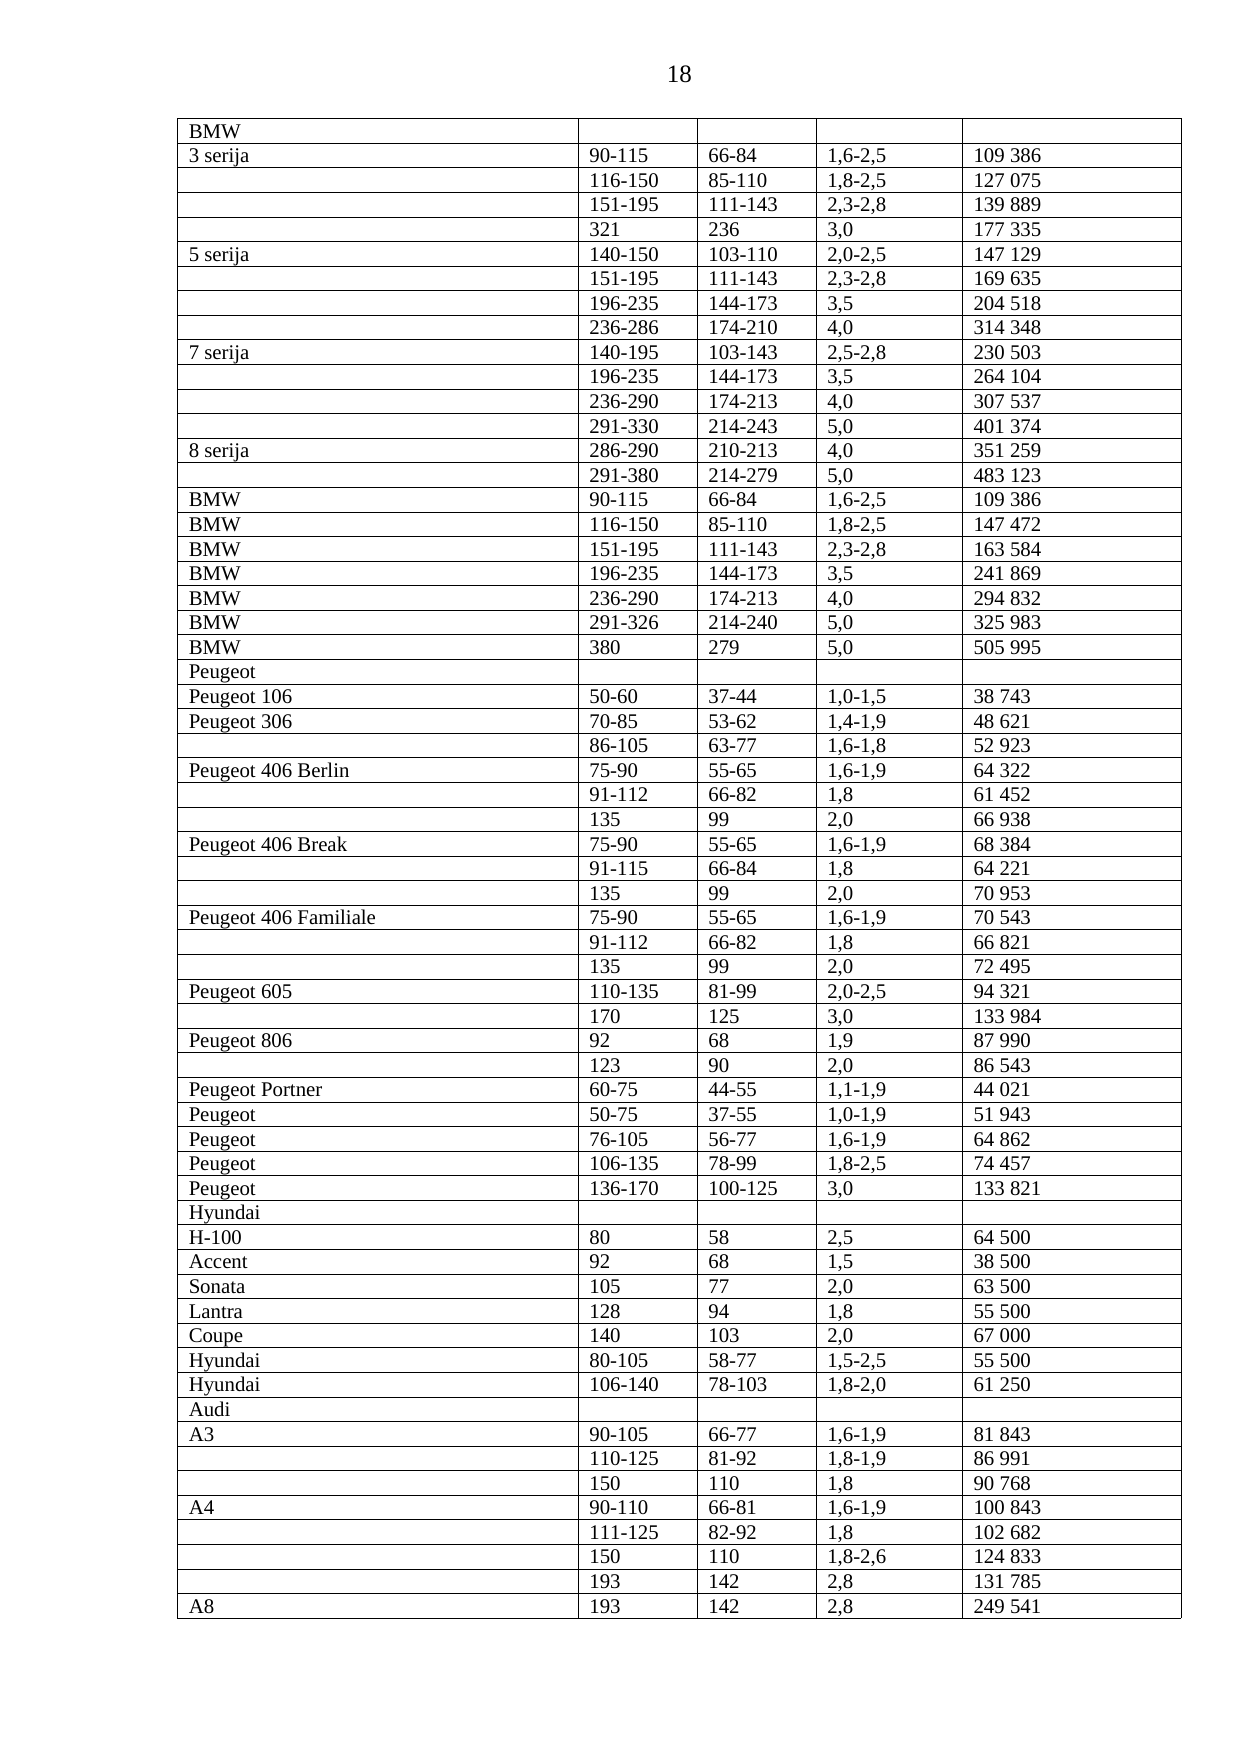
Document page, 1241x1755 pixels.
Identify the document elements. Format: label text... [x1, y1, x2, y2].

table_cell [178, 414, 578, 438]
table_cell 52 923 [963, 734, 1181, 757]
table_cell [178, 267, 578, 290]
table_cell 103 [698, 1324, 816, 1347]
table_cell Hyundai [178, 1348, 578, 1372]
table_cell 85-110 [698, 513, 816, 536]
table_cell 2,0 [817, 1053, 962, 1077]
table_cell 80 [579, 1225, 697, 1249]
table_cell 2,0 [817, 881, 962, 905]
table_cell 1,5-2,5 [817, 1348, 962, 1372]
table_cell 116-150 [579, 168, 697, 192]
table_cell 169 635 [963, 267, 1181, 290]
table_cell 204 518 [963, 291, 1181, 315]
table_cell 38 500 [963, 1250, 1181, 1273]
table_cell 2,5 [817, 1225, 962, 1249]
table_cell 76-105 [579, 1127, 697, 1151]
table_cell 111-143 [698, 537, 816, 561]
table_cell 3,0 [817, 1004, 962, 1028]
table_cell 174-213 [698, 390, 816, 413]
table_cell [178, 316, 578, 339]
table_cell Peugeot 106 [178, 685, 578, 708]
table_cell 307 537 [963, 390, 1181, 413]
table_cell 82-92 [698, 1520, 816, 1544]
table_cell [963, 660, 1181, 683]
table_cell 48 621 [963, 709, 1181, 733]
table_cell 53-62 [698, 709, 816, 733]
table_cell 151-195 [579, 193, 697, 216]
table_cell Peugeot 306 [178, 709, 578, 733]
table_cell 56-77 [698, 1127, 816, 1151]
table_cell 136-170 [579, 1176, 697, 1200]
table_cell 5,0 [817, 414, 962, 438]
table_cell 139 889 [963, 193, 1181, 216]
table_cell 2,0-2,5 [817, 242, 962, 266]
table_cell Peugeot 806 [178, 1029, 578, 1052]
table_cell 90-115 [579, 144, 697, 167]
table_cell 5,0 [817, 463, 962, 487]
table_cell 91-112 [579, 783, 697, 806]
table_cell 105 [579, 1275, 697, 1298]
table_cell 51 943 [963, 1103, 1181, 1126]
table_cell 147 472 [963, 513, 1181, 536]
table_cell 102 682 [963, 1520, 1181, 1544]
table_cell 64 500 [963, 1225, 1181, 1249]
table_cell 1,8 [817, 930, 962, 954]
table_cell 90 768 [963, 1471, 1181, 1495]
table_cell [178, 168, 578, 192]
table_cell [178, 808, 578, 831]
table_cell 1,6-1,8 [817, 734, 962, 757]
table_cell 106-135 [579, 1152, 697, 1175]
table_cell 63 500 [963, 1275, 1181, 1298]
table_cell [178, 783, 578, 806]
table_cell 109 386 [963, 144, 1181, 167]
table_cell 291-330 [579, 414, 697, 438]
table_cell 7 serija [178, 340, 578, 364]
table_cell 81 843 [963, 1422, 1181, 1446]
table_cell 55-65 [698, 906, 816, 929]
table_cell 38 743 [963, 685, 1181, 708]
table_cell [178, 1004, 578, 1028]
table_cell [178, 1545, 578, 1568]
table_cell 81-92 [698, 1447, 816, 1470]
table_cell 80-105 [579, 1348, 697, 1372]
table_cell 321 [579, 218, 697, 241]
table_cell 100 843 [963, 1496, 1181, 1519]
table_cell 174-210 [698, 316, 816, 339]
table_cell 1,4-1,9 [817, 709, 962, 733]
table_cell 1,6-1,9 [817, 906, 962, 929]
table_cell 210-213 [698, 439, 816, 462]
table_cell 110-135 [579, 980, 697, 1003]
table_cell 123 [579, 1053, 697, 1077]
table_cell A8 [178, 1594, 578, 1618]
table_cell BMW [178, 586, 578, 610]
table_cell 505 995 [963, 635, 1181, 659]
table_cell 2,0 [817, 1324, 962, 1347]
table_cell 1,6-1,9 [817, 1422, 962, 1446]
table_cell 110-125 [579, 1447, 697, 1470]
table_cell Peugeot 406 Break [178, 832, 578, 856]
table_cell 66-77 [698, 1422, 816, 1446]
table_cell [698, 1398, 816, 1421]
table_cell 1,0-1,9 [817, 1103, 962, 1126]
table_cell Peugeot [178, 1152, 578, 1175]
table_cell 142 [698, 1570, 816, 1593]
table_cell 214-243 [698, 414, 816, 438]
table_cell 75-90 [579, 832, 697, 856]
table_cell 236-286 [579, 316, 697, 339]
table_cell 5 serija [178, 242, 578, 266]
table_cell 249 541 [963, 1594, 1181, 1618]
table_cell 1,6-1,9 [817, 1496, 962, 1519]
table_cell 72 495 [963, 955, 1181, 978]
table_cell 279 [698, 635, 816, 659]
table_cell 67 000 [963, 1324, 1181, 1347]
table_cell BMW [178, 488, 578, 511]
table_cell [178, 1570, 578, 1593]
table_cell [178, 390, 578, 413]
table_cell 2,0 [817, 955, 962, 978]
table_cell 135 [579, 955, 697, 978]
table_cell 2,3-2,8 [817, 537, 962, 561]
table_cell 99 [698, 808, 816, 831]
table_cell 133 984 [963, 1004, 1181, 1028]
table_cell 55-65 [698, 758, 816, 782]
table_cell A4 [178, 1496, 578, 1519]
table_cell 177 335 [963, 218, 1181, 241]
table_cell [178, 1053, 578, 1077]
table_cell 2,3-2,8 [817, 193, 962, 216]
table_cell 116-150 [579, 513, 697, 536]
table_cell 91-112 [579, 930, 697, 954]
table_cell 3 serija [178, 144, 578, 167]
table_cell 1,8-2,6 [817, 1545, 962, 1568]
table_cell 66 938 [963, 808, 1181, 831]
table_cell 100-125 [698, 1176, 816, 1200]
table_cell 1,8 [817, 1471, 962, 1495]
table_cell 325 983 [963, 611, 1181, 634]
table_cell 196-235 [579, 365, 697, 388]
table_cell [817, 1201, 962, 1224]
table_cell 86 543 [963, 1053, 1181, 1077]
table_cell 144-173 [698, 291, 816, 315]
table_cell 291-380 [579, 463, 697, 487]
table_cell 236-290 [579, 586, 697, 610]
table_cell 70-85 [579, 709, 697, 733]
table_cell 124 833 [963, 1545, 1181, 1568]
table_cell 1,8-2,5 [817, 1152, 962, 1175]
table_cell [579, 660, 697, 683]
table_cell [178, 955, 578, 978]
table_cell [178, 930, 578, 954]
table_cell 193 [579, 1594, 697, 1618]
table_cell 1,6-2,5 [817, 488, 962, 511]
table_cell 90 [698, 1053, 816, 1077]
table_cell 106-140 [579, 1373, 697, 1396]
table_cell 125 [698, 1004, 816, 1028]
table_cell 91-115 [579, 857, 697, 880]
table_cell 174-213 [698, 586, 816, 610]
table_cell 140 [579, 1324, 697, 1347]
table_cell 109 386 [963, 488, 1181, 511]
table_cell 133 821 [963, 1176, 1181, 1200]
table_cell 236 [698, 218, 816, 241]
table_cell BMW [178, 513, 578, 536]
table_cell 75-90 [579, 758, 697, 782]
table_cell 142 [698, 1594, 816, 1618]
table_cell Peugeot 406 Familiale [178, 906, 578, 929]
table_cell Peugeot 406 Berlin [178, 758, 578, 782]
table_cell 170 [579, 1004, 697, 1028]
table_cell 140-150 [579, 242, 697, 266]
table_cell 111-125 [579, 1520, 697, 1544]
table_cell 151-195 [579, 267, 697, 290]
table_cell [178, 193, 578, 216]
table_cell 60-75 [579, 1078, 697, 1101]
table_cell Peugeot 605 [178, 980, 578, 1003]
table_cell [817, 660, 962, 683]
table_cell 90-110 [579, 1496, 697, 1519]
table_cell 230 503 [963, 340, 1181, 364]
table_cell 5,0 [817, 635, 962, 659]
table_cell Audi [178, 1398, 578, 1421]
table_cell 78-99 [698, 1152, 816, 1175]
table_cell 99 [698, 955, 816, 978]
table_cell 90-115 [579, 488, 697, 511]
table_cell 196-235 [579, 562, 697, 585]
table_cell 2,3-2,8 [817, 267, 962, 290]
table_cell 78-103 [698, 1373, 816, 1396]
table_cell [178, 365, 578, 388]
table_cell 94 [698, 1299, 816, 1323]
table_cell 68 384 [963, 832, 1181, 856]
table_cell 74 457 [963, 1152, 1181, 1175]
table_cell Accent [178, 1250, 578, 1273]
table_cell 50-75 [579, 1103, 697, 1126]
table_cell [698, 660, 816, 683]
table_cell 90-105 [579, 1422, 697, 1446]
table_cell 110 [698, 1545, 816, 1568]
table_cell 1,1-1,9 [817, 1078, 962, 1101]
table_cell 1,0-1,5 [817, 685, 962, 708]
table_cell 236-290 [579, 390, 697, 413]
table_cell 3,5 [817, 562, 962, 585]
table_cell 61 250 [963, 1373, 1181, 1396]
table_cell [963, 1398, 1181, 1421]
table_cell 55 500 [963, 1299, 1181, 1323]
table_cell 380 [579, 635, 697, 659]
table_cell 1,8 [817, 1520, 962, 1544]
table_cell 77 [698, 1275, 816, 1298]
table_cell [579, 1398, 697, 1421]
table_cell 66-84 [698, 488, 816, 511]
table_cell 64 221 [963, 857, 1181, 880]
table_cell [178, 1471, 578, 1495]
table_cell 2,8 [817, 1570, 962, 1593]
table_cell 1,8-2,5 [817, 168, 962, 192]
table_cell BMW [178, 537, 578, 561]
table_cell A3 [178, 1422, 578, 1446]
table_cell H-100 [178, 1225, 578, 1249]
table_cell 128 [579, 1299, 697, 1323]
table_cell 68 [698, 1029, 816, 1052]
table_cell 314 348 [963, 316, 1181, 339]
table_cell 3,0 [817, 1176, 962, 1200]
table_cell 58 [698, 1225, 816, 1249]
table_cell [817, 1398, 962, 1421]
table_cell 144-173 [698, 562, 816, 585]
table_cell 241 869 [963, 562, 1181, 585]
table_cell 1,8-2,5 [817, 513, 962, 536]
table_cell 4,0 [817, 390, 962, 413]
table_cell 55 500 [963, 1348, 1181, 1372]
table_cell 99 [698, 881, 816, 905]
table_cell 55-65 [698, 832, 816, 856]
table_cell 214-240 [698, 611, 816, 634]
table_cell 66-84 [698, 144, 816, 167]
table_cell 87 990 [963, 1029, 1181, 1052]
table_cell Peugeot [178, 1176, 578, 1200]
table_cell 85-110 [698, 168, 816, 192]
table_cell 4,0 [817, 316, 962, 339]
table_cell Hyundai [178, 1373, 578, 1396]
table_cell Lantra [178, 1299, 578, 1323]
table_cell 64 322 [963, 758, 1181, 782]
table_cell 1,5 [817, 1250, 962, 1273]
table_cell 1,8-2,0 [817, 1373, 962, 1396]
table_cell [579, 119, 697, 143]
table_cell 37-44 [698, 685, 816, 708]
table_cell 111-143 [698, 267, 816, 290]
table_cell 286-290 [579, 439, 697, 462]
table_cell 66 821 [963, 930, 1181, 954]
table_cell 75-90 [579, 906, 697, 929]
table_cell 70 543 [963, 906, 1181, 929]
table_cell 196-235 [579, 291, 697, 315]
table_cell 2,0 [817, 1275, 962, 1298]
table_cell 3,5 [817, 365, 962, 388]
table_cell 103-143 [698, 340, 816, 364]
table_cell 86 991 [963, 1447, 1181, 1470]
table_cell 1,6-1,9 [817, 832, 962, 856]
table_cell 44-55 [698, 1078, 816, 1101]
table_cell 147 129 [963, 242, 1181, 266]
table_cell 4,0 [817, 586, 962, 610]
table_cell 1,8-1,9 [817, 1447, 962, 1470]
table_cell 70 953 [963, 881, 1181, 905]
table_cell 140-195 [579, 340, 697, 364]
table_cell 351 259 [963, 439, 1181, 462]
table_cell 61 452 [963, 783, 1181, 806]
table_cell [963, 119, 1181, 143]
table_cell 68 [698, 1250, 816, 1273]
table_cell [178, 857, 578, 880]
table_cell 81-99 [698, 980, 816, 1003]
table_cell 66-84 [698, 857, 816, 880]
table_cell 135 [579, 881, 697, 905]
table_cell 8 serija [178, 439, 578, 462]
table_cell [178, 463, 578, 487]
table_cell 401 374 [963, 414, 1181, 438]
table_cell 92 [579, 1250, 697, 1273]
table_cell 214-279 [698, 463, 816, 487]
table_cell 44 021 [963, 1078, 1181, 1101]
table_cell [817, 119, 962, 143]
table_cell 2,8 [817, 1594, 962, 1618]
table_cell 37-55 [698, 1103, 816, 1126]
table_cell [178, 734, 578, 757]
table_cell 144-173 [698, 365, 816, 388]
table_cell 150 [579, 1471, 697, 1495]
table_cell BMW [178, 119, 578, 143]
table_cell [178, 218, 578, 241]
table_cell Hyundai [178, 1201, 578, 1224]
table_cell Coupe [178, 1324, 578, 1347]
table_cell 103-110 [698, 242, 816, 266]
table_cell 1,8 [817, 857, 962, 880]
table_cell 3,0 [817, 218, 962, 241]
table_cell 2,0-2,5 [817, 980, 962, 1003]
table_cell Peugeot [178, 660, 578, 683]
table_cell 1,8 [817, 1299, 962, 1323]
table_cell [698, 119, 816, 143]
table_cell 5,0 [817, 611, 962, 634]
table_cell [178, 1447, 578, 1470]
table_cell [963, 1201, 1181, 1224]
table_cell 4,0 [817, 439, 962, 462]
table_cell 1,6-2,5 [817, 144, 962, 167]
table_cell 2,0 [817, 808, 962, 831]
table_cell BMW [178, 611, 578, 634]
table_cell 135 [579, 808, 697, 831]
table_cell 66-82 [698, 783, 816, 806]
table_cell Peugeot [178, 1103, 578, 1126]
table_cell 64 862 [963, 1127, 1181, 1151]
table_cell 50-60 [579, 685, 697, 708]
table_cell 131 785 [963, 1570, 1181, 1593]
table_cell 86-105 [579, 734, 697, 757]
table_cell 163 584 [963, 537, 1181, 561]
table_cell 58-77 [698, 1348, 816, 1372]
table_cell [698, 1201, 816, 1224]
table_cell 1,9 [817, 1029, 962, 1052]
table_cell [178, 291, 578, 315]
table_cell Sonata [178, 1275, 578, 1298]
table_cell [579, 1201, 697, 1224]
table_cell 193 [579, 1570, 697, 1593]
table_cell BMW [178, 562, 578, 585]
table_cell 111-143 [698, 193, 816, 216]
table_cell 150 [579, 1545, 697, 1568]
table_cell 264 104 [963, 365, 1181, 388]
table_cell 1,8 [817, 783, 962, 806]
table_cell 2,5-2,8 [817, 340, 962, 364]
table_cell [178, 881, 578, 905]
table_cell BMW [178, 635, 578, 659]
table_cell 63-77 [698, 734, 816, 757]
table_cell 94 321 [963, 980, 1181, 1003]
table_cell Peugeot Portner [178, 1078, 578, 1101]
table_cell 151-195 [579, 537, 697, 561]
table_cell 1,6-1,9 [817, 1127, 962, 1151]
table_cell [178, 1520, 578, 1544]
table_cell Peugeot [178, 1127, 578, 1151]
table_cell 66-82 [698, 930, 816, 954]
table_cell 483 123 [963, 463, 1181, 487]
table_cell 66-81 [698, 1496, 816, 1519]
table_cell 1,6-1,9 [817, 758, 962, 782]
table_cell 3,5 [817, 291, 962, 315]
table_cell 110 [698, 1471, 816, 1495]
table_cell 294 832 [963, 586, 1181, 610]
table_cell 92 [579, 1029, 697, 1052]
table_cell 291-326 [579, 611, 697, 634]
table_cell 127 075 [963, 168, 1181, 192]
